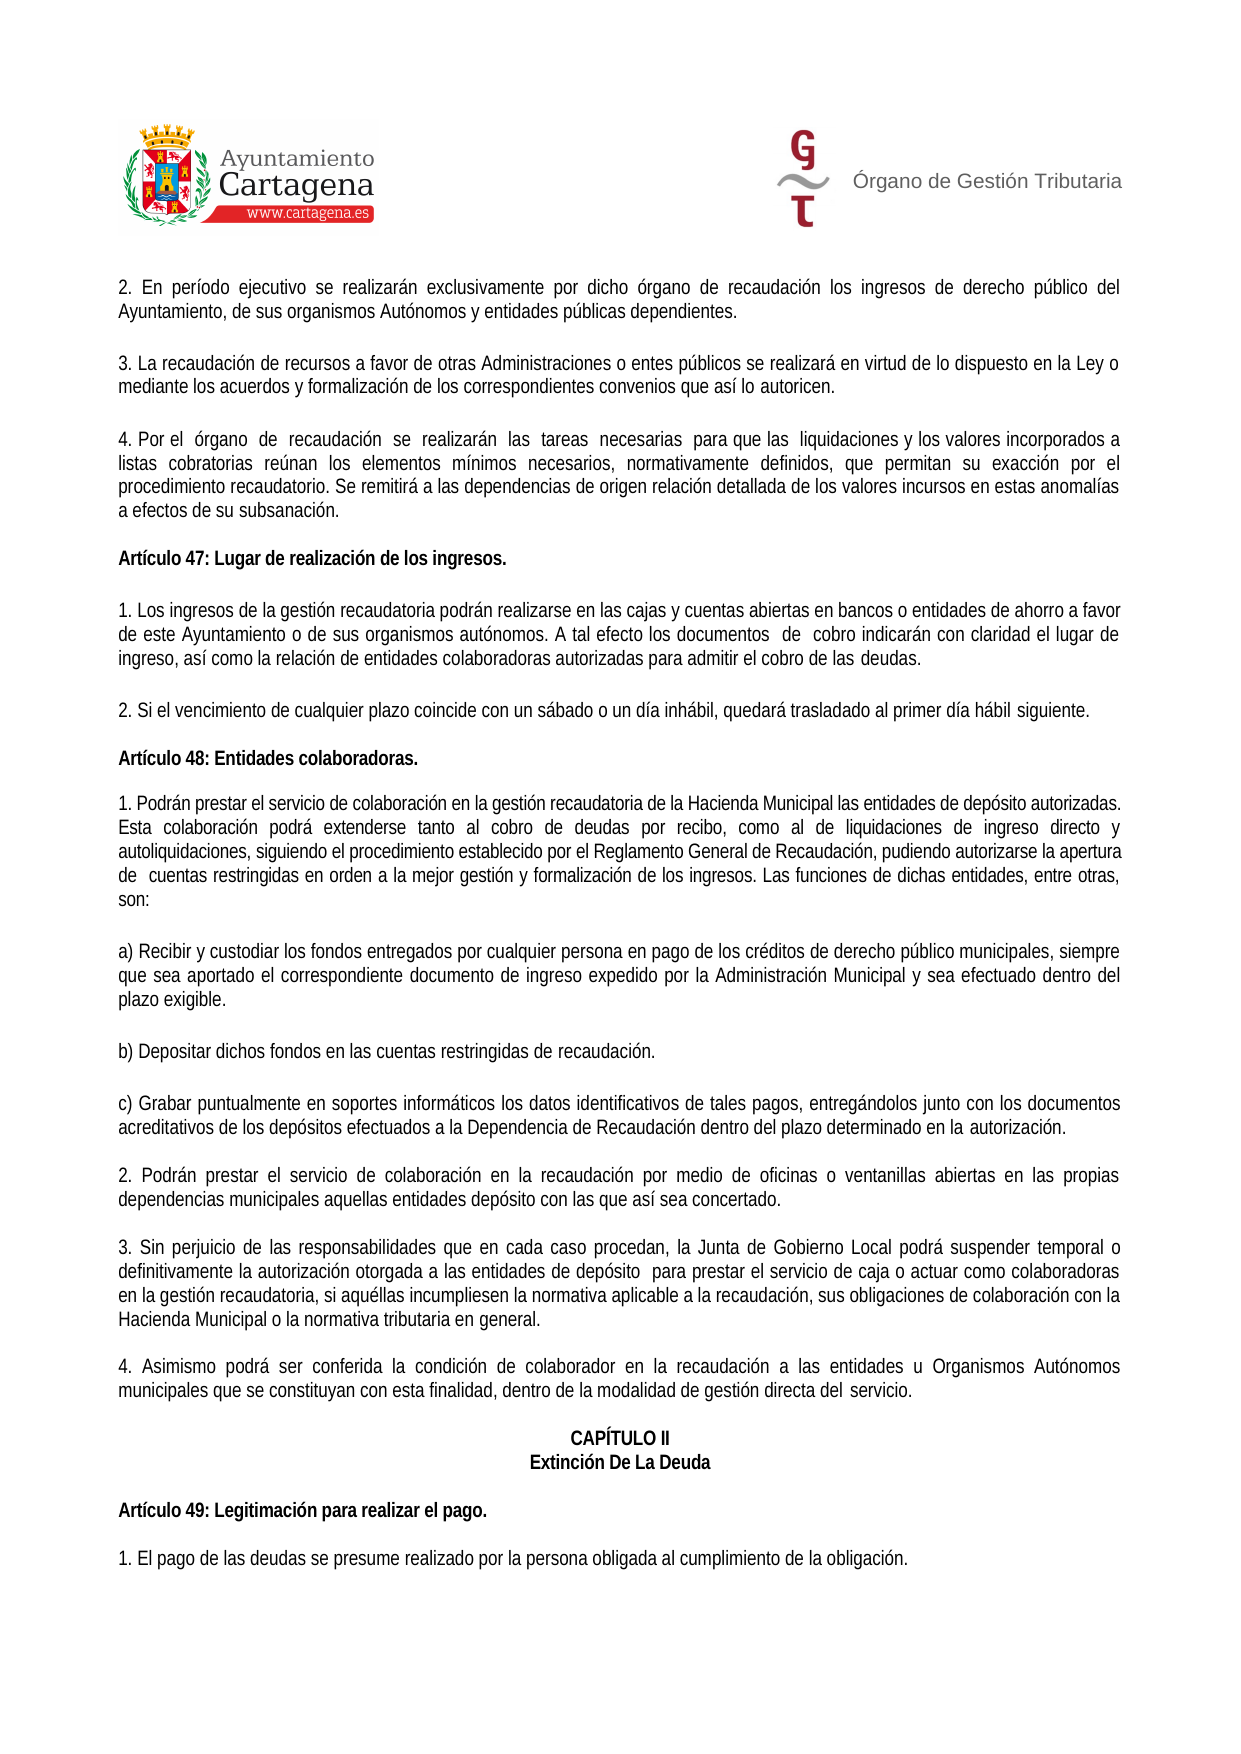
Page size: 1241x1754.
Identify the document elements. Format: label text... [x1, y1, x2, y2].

text Extinción De La Deuda [118, 1450, 1122, 1474]
text Artículo 47: Lugar de realización de los ingresos. [118, 546, 1122, 570]
list c) Grabar puntualmente en soportes informáticos los datos identificativos de tales pagos, entregándolos junto con los documentos acreditativos de los depósitos efectuados a la Dependencia de Recaudación dentro del plazo determinado en la autorización. [118, 1091, 1122, 1139]
text 1. Podrán prestar el servicio de colaboración en la gestión recaudatoria de la Hacienda Municipal las entidades de depósito autorizadas. Esta colaboración podrá extenderse tanto al cobro de deudas por recibo, como al de liquidaciones de ingreso directo y autoliquidaciones, siguiendo el procedimiento establecido por el Reglamento General de Recaudación, pudiendo autorizarse la apertura de cuentas restringidas en orden a la mejor gestión y formalización de los ingresos. Las funciones de dichas entidades, entre otras, son: [118, 791, 1122, 911]
text Artículo 48: Entidades colaboradoras. [118, 746, 1122, 770]
list 4. Por el órgano de recaudación se realizarán las tareas necesarias para que las liquidaciones y los valores incorporados a listas cobratorias reúnan los elementos mínimos necesarios, normativamente definidos, que permitan su exacción por el procedimiento recaudatorio. Se remitirá a las dependencias de origen relación detallada de los valores incursos en estas anomalías a efectos de su subsanación. [118, 426, 1122, 522]
list a) Recibir y custodiar los fondos entregados por cualquier persona en pago de los créditos de derecho público municipales, siempre que sea aportado el correspondiente documento de ingreso expedido por la Administración Municipal y sea efectuado dentro del plazo exigible. [118, 939, 1122, 1011]
list 2. Podrán prestar el servicio de colaboración en la recaudación por medio de oficinas o ventanillas abiertas en las propias dependencias municipales aquellas entidades depósito con las que así sea concertado. [118, 1163, 1122, 1211]
list 3. La recaudación de recursos a favor de otras Administraciones o entes públicos se realizará en virtud de lo dispuesto en la Ley o mediante los acuerdos y formalización de los correspondientes convenios que así lo autoricen. [118, 351, 1122, 398]
list b) Depositar dichos fondos en las cuentas restringidas de recaudación. [118, 1039, 1122, 1063]
list 1. El pago de las deudas se presume realizado por la persona obligada al cumplimiento de la obligación. [118, 1546, 1122, 1570]
text CAPÍTULO II [118, 1426, 1122, 1450]
list 4. Asimismo podrá ser conferida la condición de colaborador en la recaudación a las entidades u Organismos Autónomos municipales que se constituyan con esta finalidad, dentro de la modalidad de gestión directa del servicio. [118, 1354, 1122, 1402]
list 2. Si el vencimiento de cualquier plazo coincide con un sábado o un día inhábil, quedará trasladado al primer día hábil siguiente. [118, 698, 1122, 722]
text Artículo 49: Legitimación para realizar el pago. [118, 1498, 1122, 1522]
list 3. Sin perjuicio de las responsabilidades que en cada caso procedan, la Junta de Gobierno Local podrá suspender temporal o definitivamente la autorización otorgada a las entidades de depósito para prestar el servicio de caja o actuar como colaboradoras en la gestión recaudatoria, si aquéllas incumpliesen la normativa aplicable a la recaudación, sus obligaciones de colaboración con la Hacienda Municipal o la normativa tributaria en general. [118, 1235, 1122, 1331]
list 2. En período ejecutivo se realizarán exclusivamente por dicho órgano de recaudación los ingresos de derecho público del Ayuntamiento, de sus organismos Autónomos y entidades públicas dependientes. [118, 274, 1122, 322]
list 1. Los ingresos de la gestión recaudatoria podrán realizarse en las cajas y cuentas abiertas en bancos o entidades de ahorro a favor de este Ayuntamiento o de sus organismos autónomos. A tal efecto los documentos de cobro indicarán con claridad el lugar de ingreso, así como la relación de entidades colaboradoras autorizadas para admitir el cobro de las deudas. [118, 598, 1122, 670]
picture [117, 119, 379, 236]
